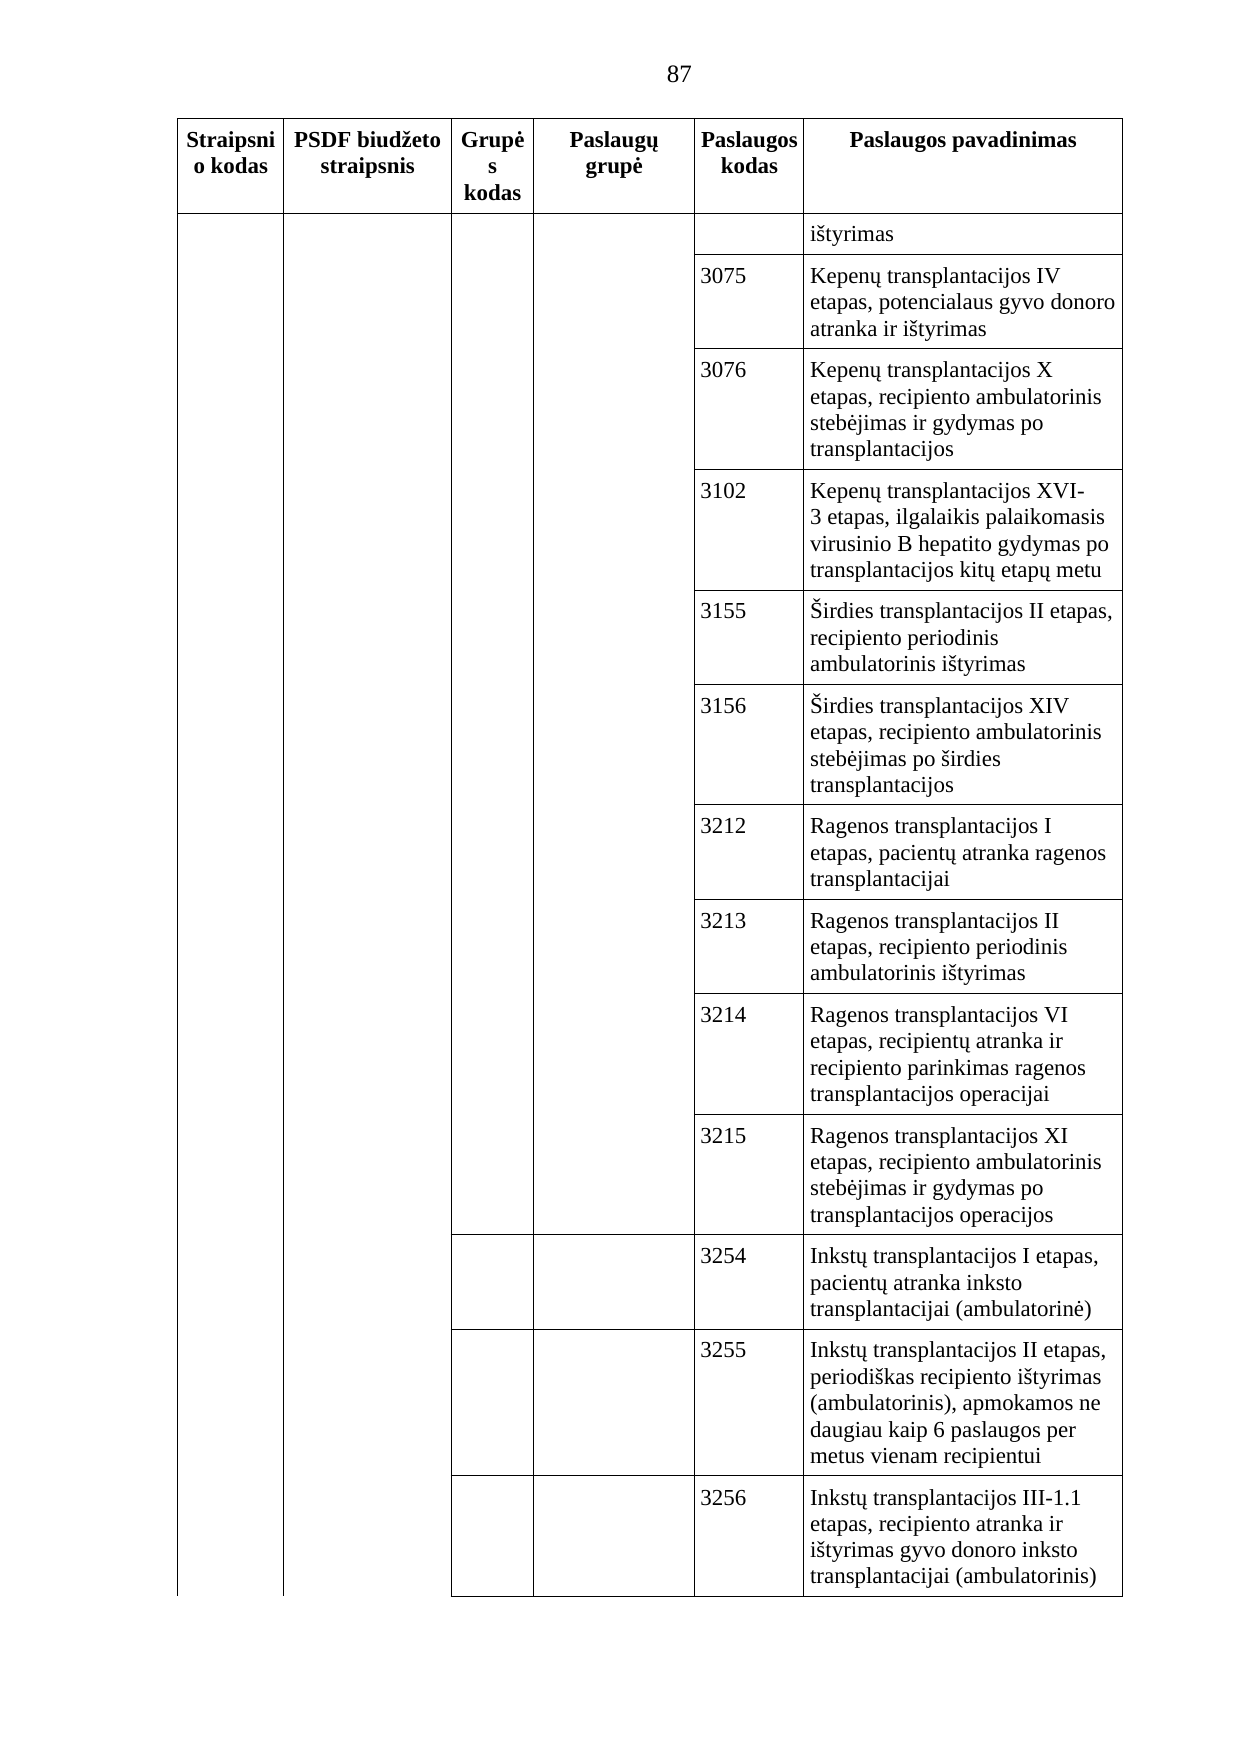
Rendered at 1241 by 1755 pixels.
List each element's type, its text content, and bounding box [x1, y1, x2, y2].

table_cell Širdies transplantacijos II etapas, recipiento periodinis ambulatorinis ištyrimas [804, 591, 1122, 684]
table_cell Ragenos transplantacijos I etapas, pacientų atranka ragenos transplantacijai [804, 805, 1122, 899]
table_cell [534, 214, 694, 254]
table_cell [178, 1114, 283, 1234]
table_header Paslaugos kodas [695, 119, 803, 212]
table_cell 3213 [695, 900, 803, 993]
table_cell [178, 1475, 283, 1596]
table_cell [452, 590, 533, 684]
table_cell [178, 348, 283, 469]
table_cell [534, 1476, 694, 1596]
table_cell 3156 [695, 685, 803, 804]
table_cell [284, 804, 451, 899]
table_cell [284, 214, 451, 254]
table_header Grupės kodas [452, 119, 533, 212]
table_cell [178, 1234, 283, 1328]
table_cell ištyrimas [804, 214, 1122, 254]
table_cell [534, 469, 694, 589]
table_cell [452, 254, 533, 348]
table_cell Ragenos transplantacijos II etapas, recipiento periodinis ambulatorinis ištyrimas [804, 900, 1122, 993]
table_cell [178, 214, 283, 254]
table_cell [284, 993, 451, 1113]
table_cell [452, 214, 533, 254]
table_cell [178, 993, 283, 1113]
table_cell [452, 1235, 533, 1328]
table_cell 3102 [695, 470, 803, 589]
table_cell [284, 1114, 451, 1234]
table_cell Kepenų transplantacijos X etapas, recipiento ambulatorinis stebėjimas ir gydymas po transplantacijos [804, 349, 1122, 469]
table_cell Inkstų transplantacijos III-1.1 etapas, recipiento atranka ir ištyrimas gyvo donoro inksto transplantacijai (ambulatorinis) [804, 1476, 1122, 1596]
table_cell [178, 469, 283, 589]
table_cell [284, 1475, 451, 1596]
table_cell [452, 1476, 533, 1596]
table_cell [178, 590, 283, 684]
table_cell [284, 348, 451, 469]
table_cell Inkstų transplantacijos II etapas, periodiškas recipiento ištyrimas (ambulatorinis), apmokamos ne daugiau kaip 6 paslaugos per metus vienam recipientui [804, 1330, 1122, 1475]
table_cell Ragenos transplantacijos VI etapas, recipientų atranka ir recipiento parinkimas ragenos transplantacijos operacijai [804, 994, 1122, 1113]
table_cell [284, 899, 451, 993]
table_cell [452, 348, 533, 469]
table_cell Kepenų transplantacijos XVI-3 etapas, ilgalaikis palaikomasis virusinio B hepatito gydymas po transplantacijos kitų etapų metu [804, 470, 1122, 589]
table_cell 3255 [695, 1330, 803, 1475]
table_header Paslaugų grupė [534, 119, 694, 212]
table_cell [284, 1234, 451, 1328]
table_cell [284, 254, 451, 348]
table_cell Ragenos transplantacijos XI etapas, recipiento ambulatorinis stebėjimas ir gydymas po transplantacijos operacijos [804, 1115, 1122, 1234]
table_cell [452, 469, 533, 589]
table_cell [284, 1329, 451, 1475]
table_cell [534, 1330, 694, 1475]
table_cell Širdies transplantacijos XIV etapas, recipiento ambulatorinis stebėjimas po širdies transplantacijos [804, 685, 1122, 804]
table_cell Inkstų transplantacijos I etapas, pacientų atranka inksto transplantacijai (ambulatorinė) [804, 1235, 1122, 1328]
table_cell [534, 348, 694, 469]
table_cell 3214 [695, 994, 803, 1113]
table_cell [178, 1329, 283, 1475]
table_header PSDF biudžeto straipsnis [284, 119, 451, 212]
table_cell [695, 214, 803, 254]
table_cell [452, 1330, 533, 1475]
table_cell 3155 [695, 591, 803, 684]
table_cell [452, 684, 533, 1234]
table_cell 3256 [695, 1476, 803, 1596]
table_header Straipsnio kodas [178, 119, 283, 212]
table_cell [534, 590, 694, 684]
table_cell [284, 469, 451, 589]
table_cell [178, 254, 283, 348]
table_header Paslaugos pavadinimas [804, 119, 1122, 212]
table_cell [534, 684, 694, 1234]
table_cell [534, 254, 694, 348]
table_cell [178, 684, 283, 804]
table_cell [178, 804, 283, 899]
table_cell 3254 [695, 1235, 803, 1328]
table_cell [284, 590, 451, 684]
table_cell Kepenų transplantacijos IV etapas, potencialaus gyvo donoro atranka ir ištyrimas [804, 255, 1122, 348]
table_cell [534, 1235, 694, 1328]
table_cell 3212 [695, 805, 803, 899]
table_cell 3215 [695, 1115, 803, 1234]
table_cell 3076 [695, 349, 803, 469]
table_cell [284, 684, 451, 804]
table_cell 3075 [695, 255, 803, 348]
table_cell [178, 899, 283, 993]
